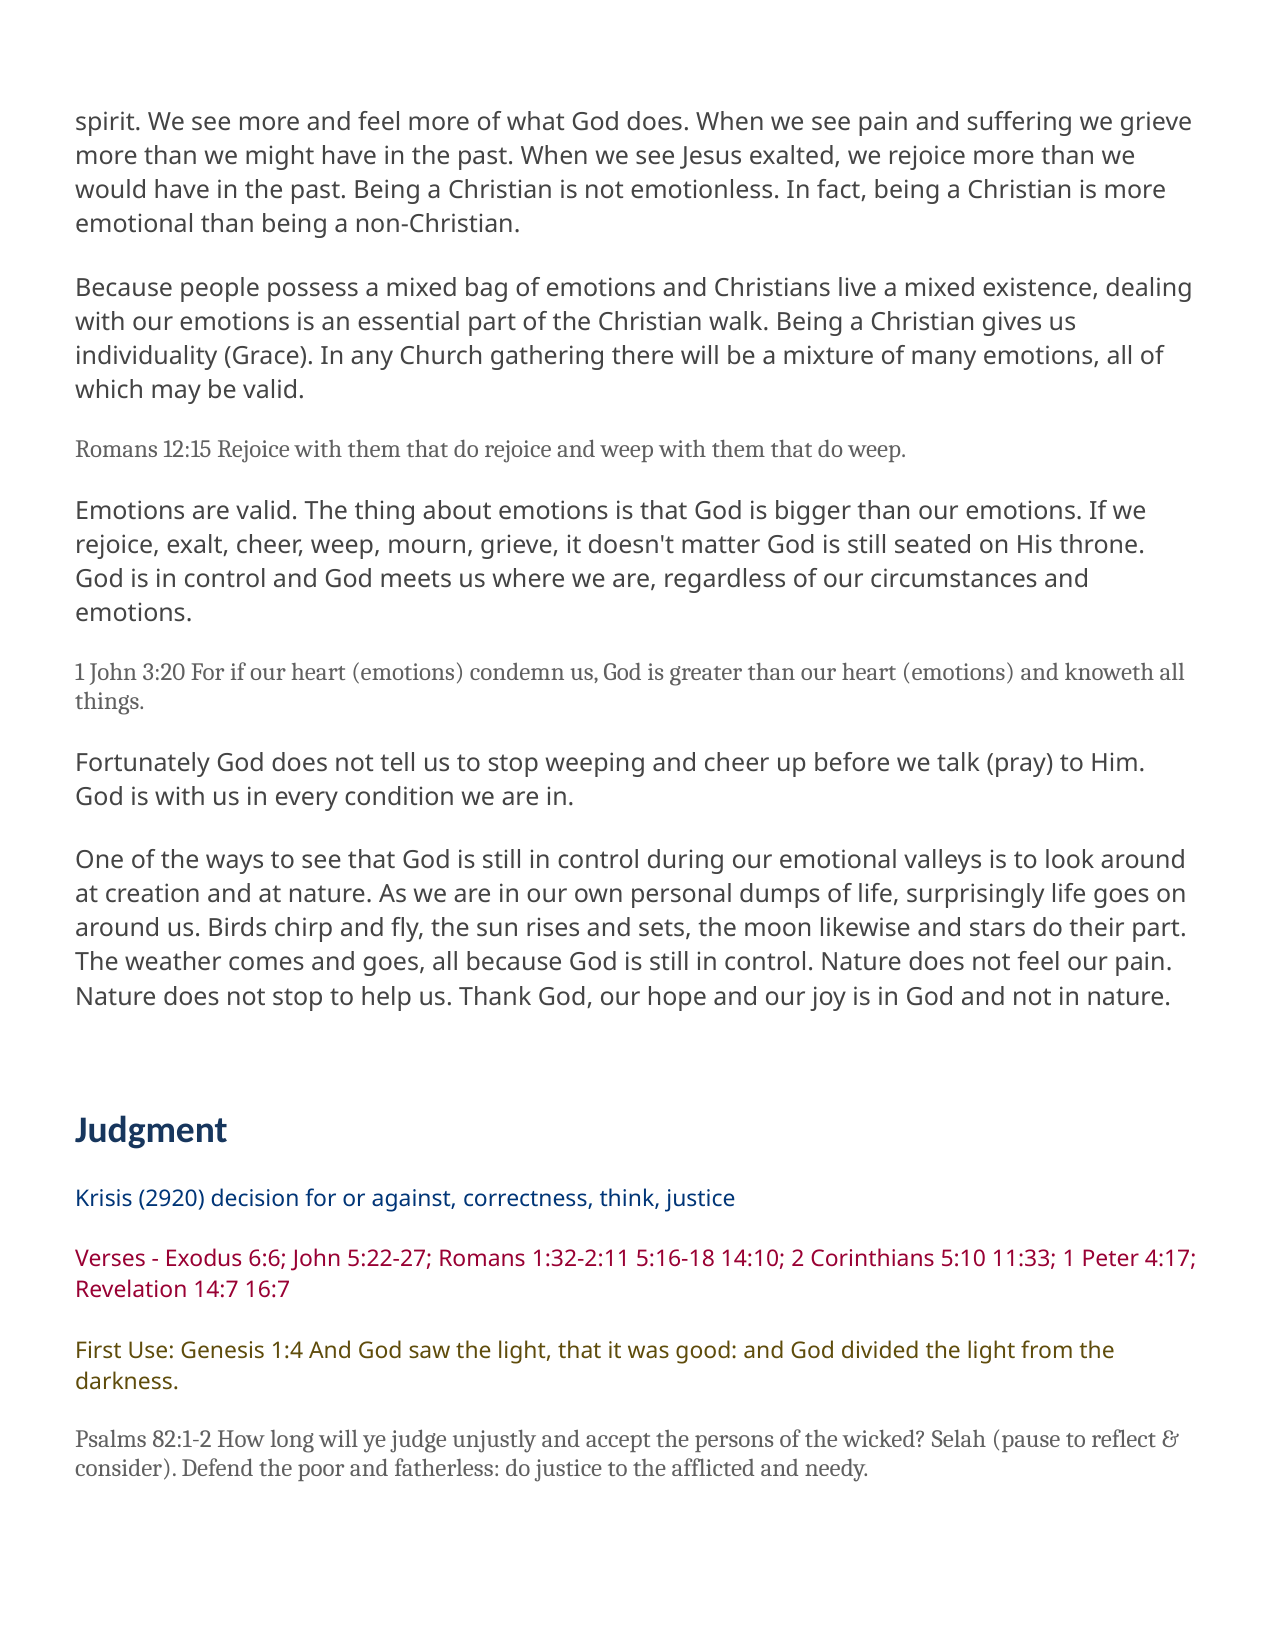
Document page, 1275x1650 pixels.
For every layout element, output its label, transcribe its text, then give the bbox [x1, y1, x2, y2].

text Romans 12:15 Rejoice with them that do rejoice and weep with them that do weep. [75, 434, 1200, 463]
text First Use: Genesis 1:4 And God saw the light, that it was good: and God divided the light from the darkness. [75, 1333, 1200, 1396]
text Verses - Exodus 6:6; John 5:22-27; Romans 1:32-2:11 5:16-18 14:10; 2 Corinthians 5:10 11:33; 1 Peter 4:17; Revelation 14:7 16:7 [75, 1242, 1200, 1304]
text Emotions are valid. The thing about emotions is that God is bigger than our emotions. If we rejoice, exalt, cheer, weep, mourn, grieve, it doesn't matter God is still seated on His throne. God is in control and God meets us where we are, regardless of our circumstances and emotions. [75, 492, 1200, 629]
text One of the ways to see that God is still in control during our emotional valleys is to look around at creation and at nature. As we are in our own personal dumps of life, surprisingly life goes on around us. Birds chirp and fly, the sun rises and sets, the moon likewise and stars do their part. The weather comes and goes, all because God is still in control. Nature does not feel our pain. Nature does not stop to help us. Thank God, our hope and our joy is in God and not in nature. [75, 842, 1200, 1012]
text 1 John 3:20 For if our heart (emotions) condemn us, God is greater than our heart (emotions) and knoweth all things. [75, 658, 1200, 715]
text Because people possess a mixed bag of emotions and Christians live a mixed existence, dealing with our emotions is an essential part of the Christian walk. Being a Christian gives us individuality (Grace). In any Church gathering there will be a mixture of many emotions, all of which may be valid. [75, 269, 1200, 405]
text Krisis (2920) decision for or against, correctness, think, justice [75, 1181, 1200, 1213]
text Psalms 82:1-2 How long will ye judge unjustly and accept the persons of the wicked? Selah (pause to reflect & consider). Defend the poor and fatherless: do justice to the afflicted and needy. [75, 1425, 1200, 1483]
text Fortunately God does not tell us to stop weeping and cheer up before we talk (pray) to Him. God is with us in every condition we are in. [75, 744, 1200, 813]
subtitle Judgment [75, 1106, 1200, 1152]
text spirit. We see more and feel more of what God does. When we see pain and suffering we grieve more than we might have in the past. When we see Jesus exalted, we rejoice more than we would have in the past. Being a Christian is not emotionless. In fact, being a Christian is more emotional than being a non-Christian. [75, 104, 1200, 240]
